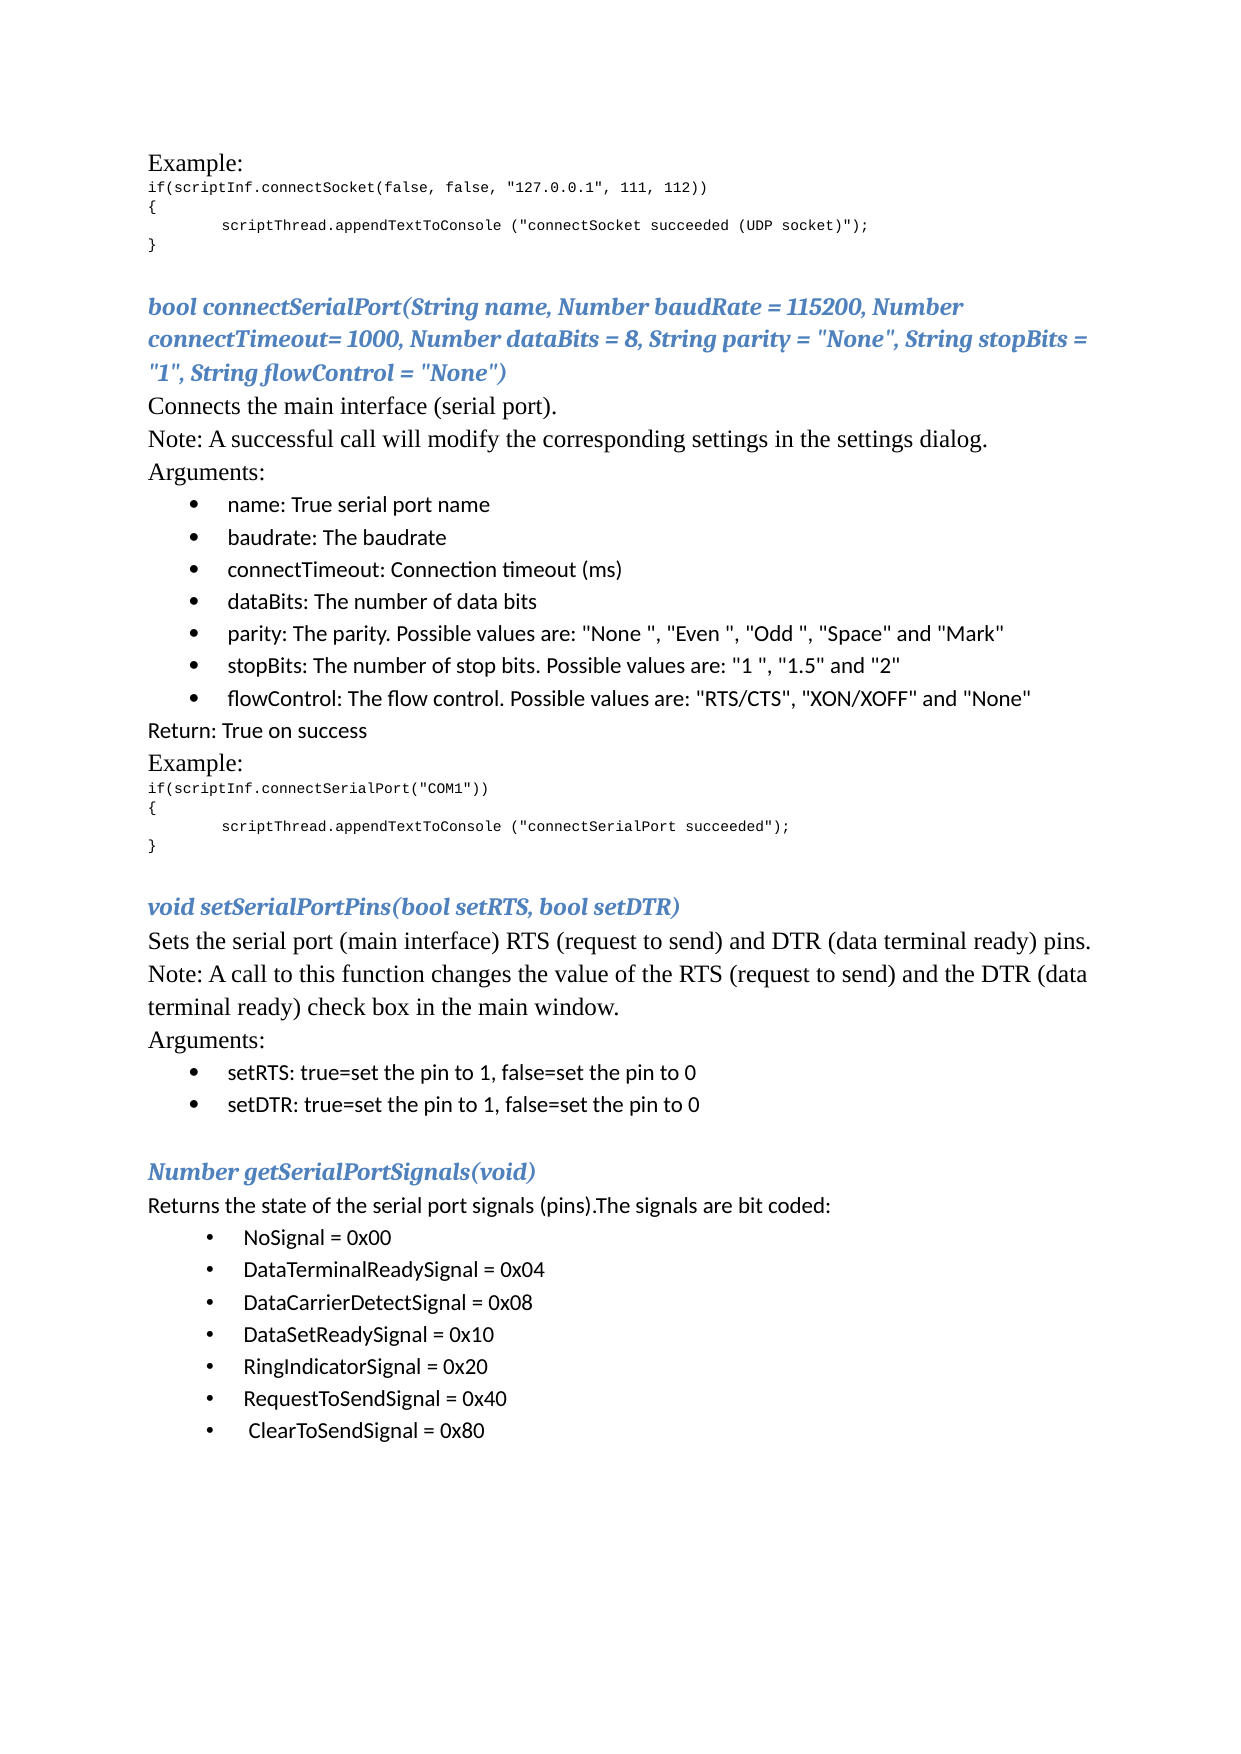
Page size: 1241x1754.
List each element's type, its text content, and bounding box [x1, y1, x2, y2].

text Note: A call to this function changes the value of the RTS (request to send) and the DTR (data terminal ready) check box in the main window. [148, 959, 1093, 1021]
text scriptThread.appendTextToConsole ("connectSocket succeeded (UDP socket)"); [148, 218, 1093, 235]
text Example: [148, 148, 1093, 176]
list parity: The parity. Possible values are: "None ", "Even ", "Odd ", "Space" and "Mark" [190, 619, 1093, 647]
list DataCarrierDetectSignal = 0x08 [206, 1288, 1093, 1316]
list flowControl: The flow control. Possible values are: "RTS/CTS", "XON/XOFF" and "None" [190, 684, 1093, 712]
list RequestToSendSignal = 0x40 [206, 1384, 1093, 1412]
text Connects the main interface (serial port). [148, 391, 1093, 420]
text if(scriptInf.connectSocket(false, false, "127.0.0.1", 111, 112)) [148, 181, 1093, 197]
text Arguments: [148, 1025, 1093, 1054]
text } [148, 237, 1093, 254]
text } [148, 838, 1093, 854]
subtitle bool connectSerialPort(String name, Number baudRate = 115200, Number connectTimeout= 1000, Number dataBits = 8, String parity = "None", String stopBits = "1", String flowControl = "None") [148, 292, 1093, 387]
list stopBits: The number of stop bits. Possible values are: "1 ", "1.5" and "2" [190, 651, 1093, 679]
list DataSetReadySignal = 0x10 [206, 1320, 1093, 1348]
text Arguments: [148, 457, 1093, 486]
list connectTimeout: Connection timeout (ms) [190, 555, 1093, 583]
text Note: A successful call will modify the corresponding settings in the settings dialog. [148, 424, 1093, 453]
subtitle Number getSerialPortSignals(void) [148, 1158, 1093, 1187]
text if(scriptInf.connectSerialPort("COM1")) [148, 781, 1093, 798]
list setRTS: true=set the pin to 1, false=set the pin to 0 [190, 1058, 1093, 1086]
list Return: True on success [148, 716, 1093, 744]
text { [148, 800, 1093, 817]
list RingIndicatorSignal = 0x20 [206, 1352, 1093, 1380]
list baudrate: The baudrate [190, 523, 1093, 551]
list ClearToSendSignal = 0x80 [206, 1417, 1093, 1444]
list setDTR: true=set the pin to 1, false=set the pin to 0 [190, 1090, 1093, 1118]
text { [148, 199, 1093, 216]
text Returns the state of the serial port signals (pins).The signals are bit coded: [148, 1191, 1093, 1219]
text scriptThread.appendTextToConsole ("connectSerialPort succeeded"); [148, 819, 1093, 836]
text Sets the serial port (main interface) RTS (request to send) and DTR (data terminal ready) pins. [148, 926, 1093, 954]
text Example: [148, 748, 1093, 777]
list NoSignal = 0x00 [206, 1223, 1093, 1251]
list name: True serial port name [190, 491, 1093, 518]
list dataBits: The number of data bits [190, 587, 1093, 615]
list DataTerminalReadySignal = 0x04 [206, 1256, 1093, 1284]
subtitle void setSerialPortPins(bool setRTS, bool setDTR) [148, 893, 1093, 922]
